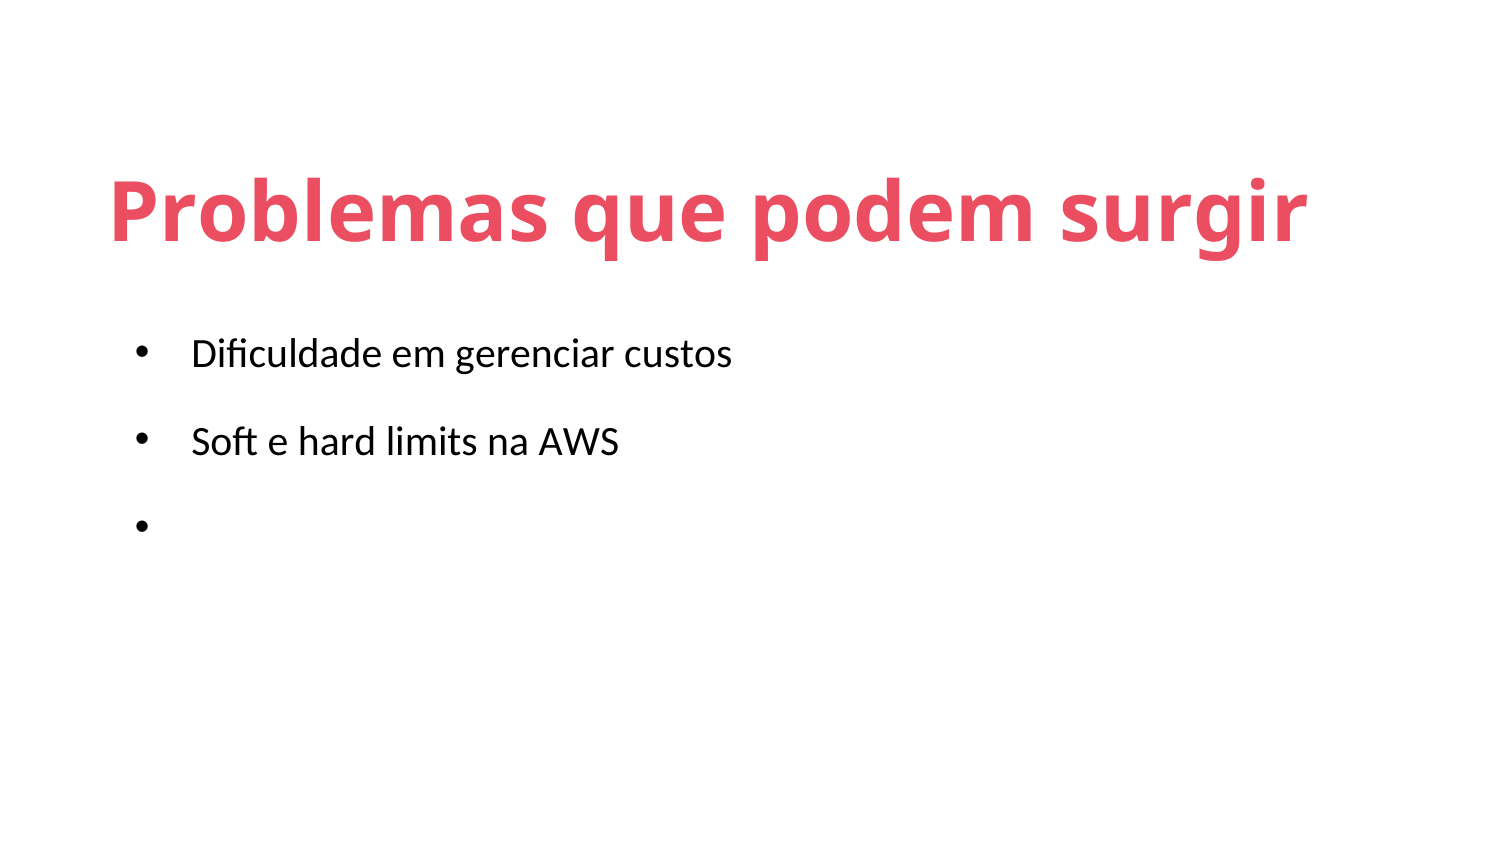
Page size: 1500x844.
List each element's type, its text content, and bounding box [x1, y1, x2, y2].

text_box Problemas que podem surgir [92, 128, 1499, 227]
text_box Dificuldade em gerenciar custos Soft e hard limits na AWS [119, 310, 1240, 716]
